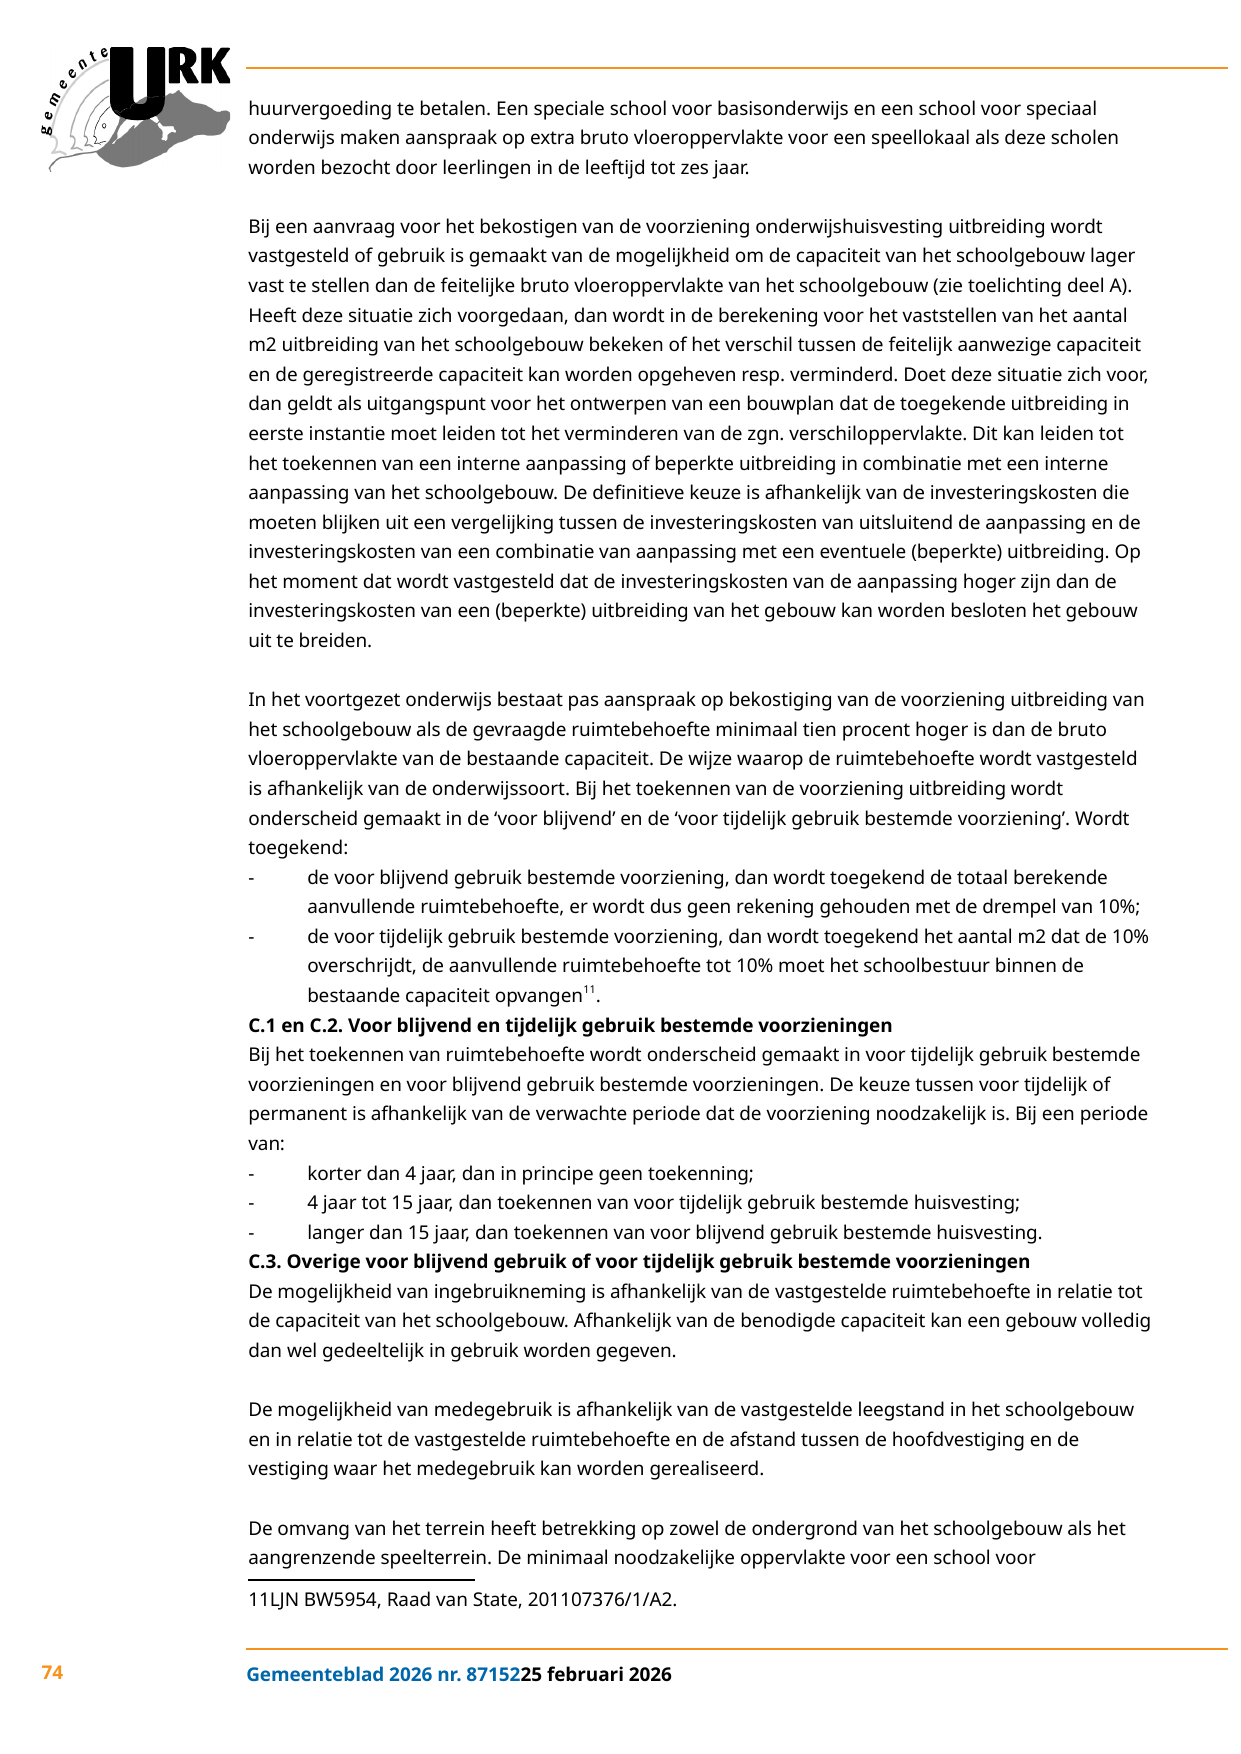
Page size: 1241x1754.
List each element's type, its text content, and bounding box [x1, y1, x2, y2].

list korter dan 4 jaar, dan in principe geen toekenning; [248, 1160, 1152, 1186]
list LJN BW5954, Raad van State, 201107376/1/A2. [248, 1586, 1152, 1612]
picture [41, 47, 231, 172]
text huurvergoeding te betalen. Een speciale school voor basisonderwijs en een school voor speciaal onderwijs maken aanspraak op extra bruto vloeroppervlakte voor een speellokaal als deze scholen worden bezocht door leerlingen in de leeftijd tot zes jaar. [248, 95, 1152, 180]
list de voor blijvend gebruik bestemde voorziening, dan wordt toegekend de totaal berekende aanvullende ruimtebehoefte, er wordt dus geen rekening gehouden met de drempel van 10%; [248, 864, 1152, 919]
text C.1 en C.2. Voor blijvend en tijdelijk gebruik bestemde voorzieningen [248, 1012, 1152, 1038]
list langer dan 15 jaar, dan toekennen van voor blijvend gebruik bestemde huisvesting. [248, 1219, 1152, 1245]
list de voor tijdelijk gebruik bestemde voorziening, dan wordt toegekend het aantal m2 dat de 10% overschrijdt, de aanvullende ruimtebehoefte tot 10% moet het schoolbestuur binnen de bestaande capaciteit opvangen. [248, 923, 1152, 1008]
text C.3. Overige voor blijvend gebruik of voor tijdelijk gebruik bestemde voorzieningen [248, 1248, 1152, 1274]
text Bij een aanvraag voor het bekostigen van de voorziening onderwijshuisvesting uitbreiding wordt vastgesteld of gebruik is gemaakt van de mogelijkheid om de capaciteit van het schoolgebouw lager vast te stellen dan de feitelijke bruto vloeroppervlakte van het schoolgebouw (zie toelichting deel A). Heeft deze situatie zich voorgedaan, dan wordt in de berekening voor het vaststellen van het aantal m2 uitbreiding van het schoolgebouw bekeken of het verschil tussen de feitelijk aanwezige capaciteit en de geregistreerde capaciteit kan worden opgeheven resp. verminderd. Doet deze situatie zich voor, dan geldt als uitgangspunt voor het ontwerpen van een bouwplan dat de toegekende uitbreiding in eerste instantie moet leiden tot het verminderen van de zgn. verschiloppervlakte. Dit kan leiden tot het toekennen van een interne aanpassing of beperkte uitbreiding in combinatie met een interne aanpassing van het schoolgebouw. De definitieve keuze is afhankelijk van de investeringskosten die moeten blijken uit een vergelijking tussen de investeringskosten van uitsluitend de aanpassing en de investeringskosten van een combinatie van aanpassing met een eventuele (beperkte) uitbreiding. Op het moment dat wordt vastgesteld dat de investeringskosten van de aanpassing hoger zijn dan de investeringskosten van een (beperkte) uitbreiding van het gebouw kan worden besloten het gebouw uit te breiden. [248, 213, 1152, 653]
text De omvang van het terrein heeft betrekking op zowel de ondergrond van het schoolgebouw als het aangrenzende speelterrein. De minimaal noodzakelijke oppervlakte voor een school voor [248, 1515, 1152, 1570]
list 4 jaar tot 15 jaar, dan toekennen van voor tijdelijk gebruik bestemde huisvesting; [248, 1189, 1152, 1215]
text De mogelijkheid van medegebruik is afhankelijk van de vastgestelde leegstand in het schoolgebouw en in relatie tot de vastgestelde ruimtebehoefte en de afstand tussen de hoofdvestiging en de vestiging waar het medegebruik kan worden gerealiseerd. [248, 1396, 1152, 1481]
text In het voortgezet onderwijs bestaat pas aanspraak op bekostiging van de voorziening uitbreiding van het schoolgebouw als de gevraagde ruimtebehoefte minimaal tien procent hoger is dan de bruto vloeroppervlakte van de bestaande capaciteit. De wijze waarop de ruimtebehoefte wordt vastgesteld is afhankelijk van de onderwijssoort. Bij het toekennen van de voorziening uitbreiding wordt onderscheid gemaakt in de ‘voor blijvend’ en de ‘voor tijdelijk gebruik bestemde voorziening’. Wordt toegekend: [248, 686, 1152, 860]
text Bij het toekennen van ruimtebehoefte wordt onderscheid gemaakt in voor tijdelijk gebruik bestemde voorzieningen en voor blijvend gebruik bestemde voorzieningen. De keuze tussen voor tijdelijk of permanent is afhankelijk van de verwachte periode dat de voorziening noodzakelijk is. Bij een periode van: [248, 1041, 1152, 1156]
text De mogelijkheid van ingebruikneming is afhankelijk van de vastgestelde ruimtebehoefte in relatie tot de capaciteit van het schoolgebouw. Afhankelijk van de benodigde capaciteit kan een gebouw volledig dan wel gedeeltelijk in gebruik worden gegeven. [248, 1278, 1152, 1363]
